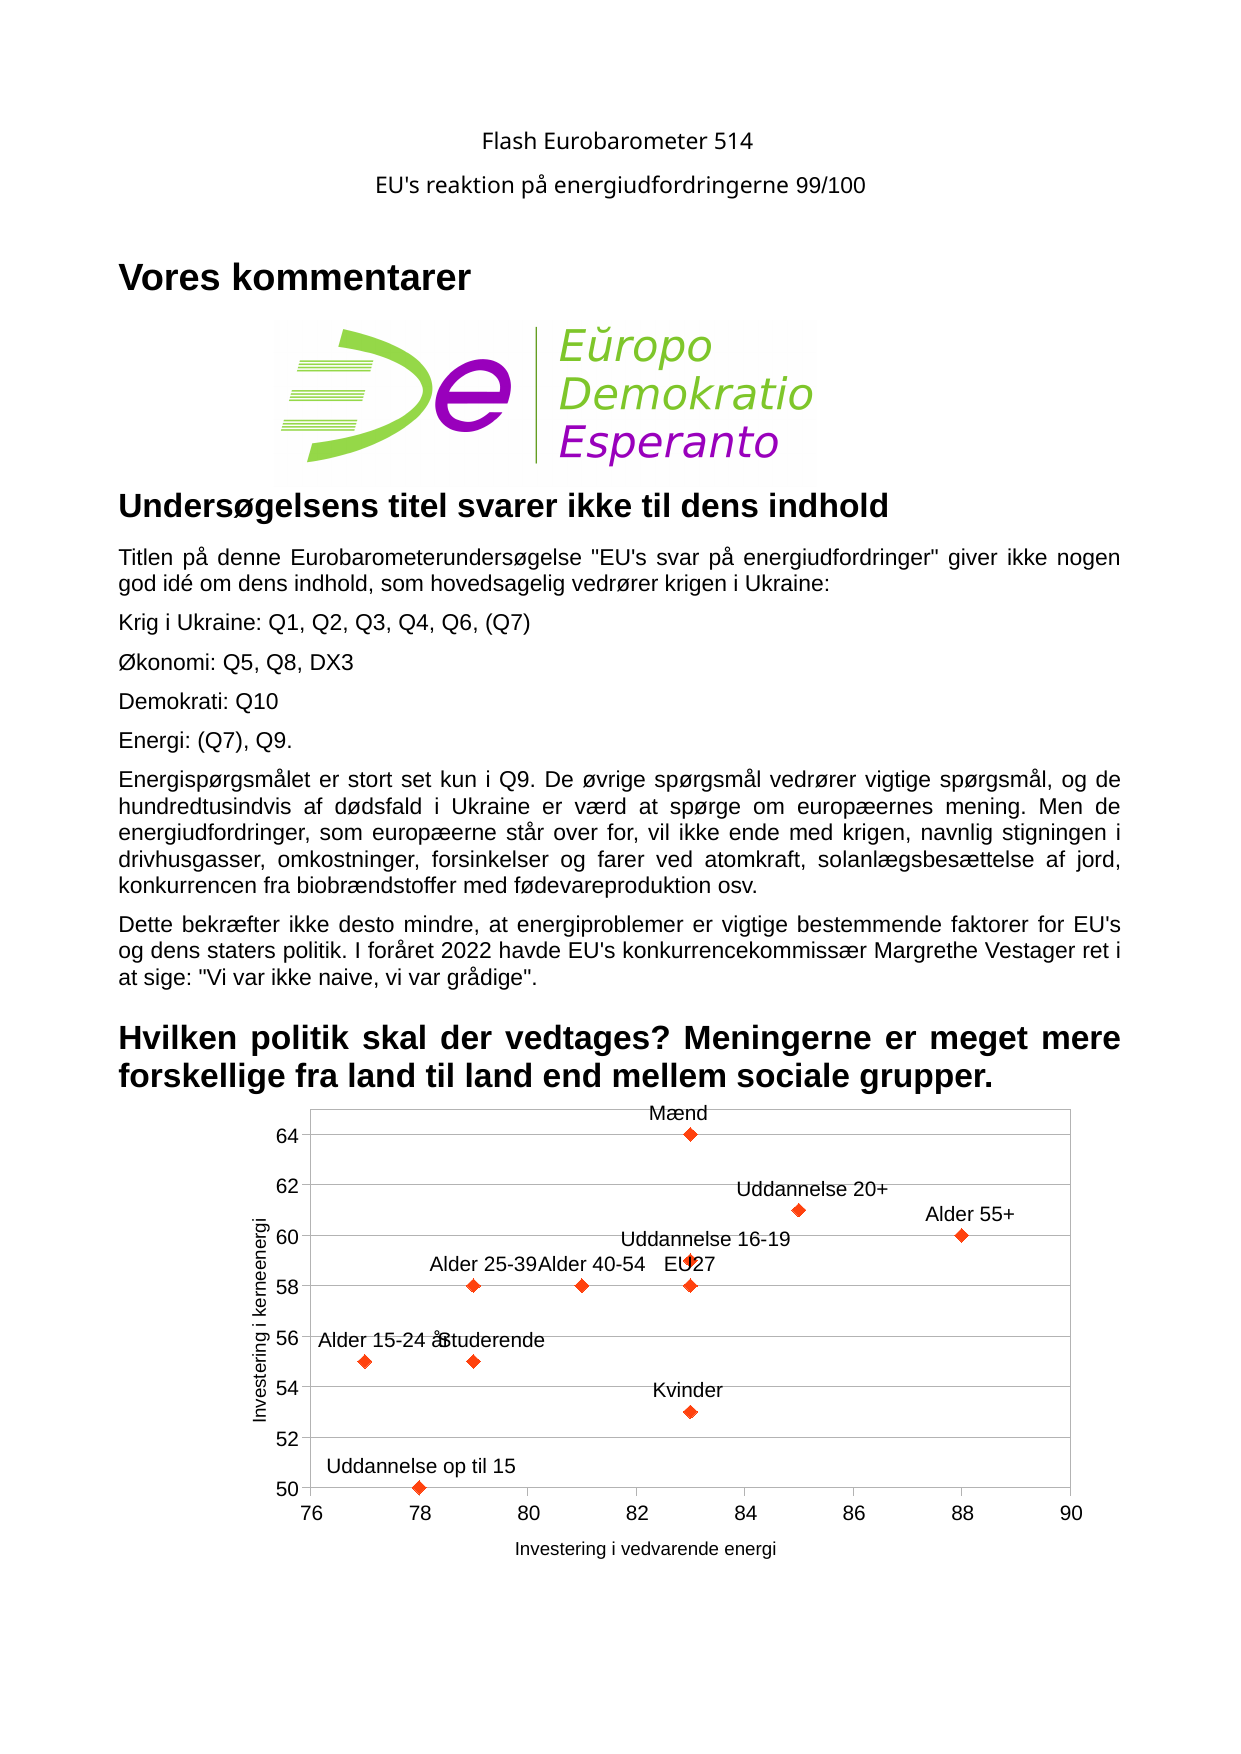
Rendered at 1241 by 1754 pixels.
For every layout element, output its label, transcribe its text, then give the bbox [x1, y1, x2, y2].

text Energi: (Q7), Q9. [118, 727, 1122, 753]
text Dette bekræfter ikke desto mindre, at energiproblemer er vigtige bestemmende faktorer for EU's og dens staters politik. I foråret 2022 havde EU's konkurrencekommissær Margrethe Vestager ret i at sige: "Vi var ikke naive, vi var grådige". [118, 911, 1122, 990]
text Krig i Ukraine: Q1, Q2, Q3, Q4, Q6, (Q7) [118, 609, 1122, 636]
text Økonomi: Q5, Q8, DX3 [118, 649, 1122, 675]
text Titlen på denne Eurobarometerundersøgelse "EU's svar på energiudfordringer" giver ikke nogen god idé om dens indhold, som hovedsagelig vedrører krigen i Ukraine: [118, 544, 1122, 596]
subtitle Hvilken politik skal der vedtages? Meningerne er meget mere forskellige fra land til land end mellem sociale grupper. [118, 1017, 1122, 1095]
text Demokrati: Q10 [118, 688, 1122, 714]
picture [273, 320, 817, 487]
subtitle Vores kommentarer [118, 254, 1122, 298]
text Energispørgsmålet er stort set kun i Q9. De øvrige spørgsmål vedrører vigtige spørgsmål, og de hundredtusindvis af dødsfald i Ukraine er værd at spørge om europæernes mening. Men de energiudfordringer, som europæerne står over for, vil ikke ende med krigen, navnlig stigningen i drivhusgasser, omkostninger, forsinkelser og farer ved atomkraft, solanlægsbesættelse af jord, konkurrencen fra biobrændstoffer med fødevareproduktion osv. [118, 766, 1122, 898]
subtitle Undersøgelsens titel svarer ikke til dens indhold [118, 483, 1122, 525]
